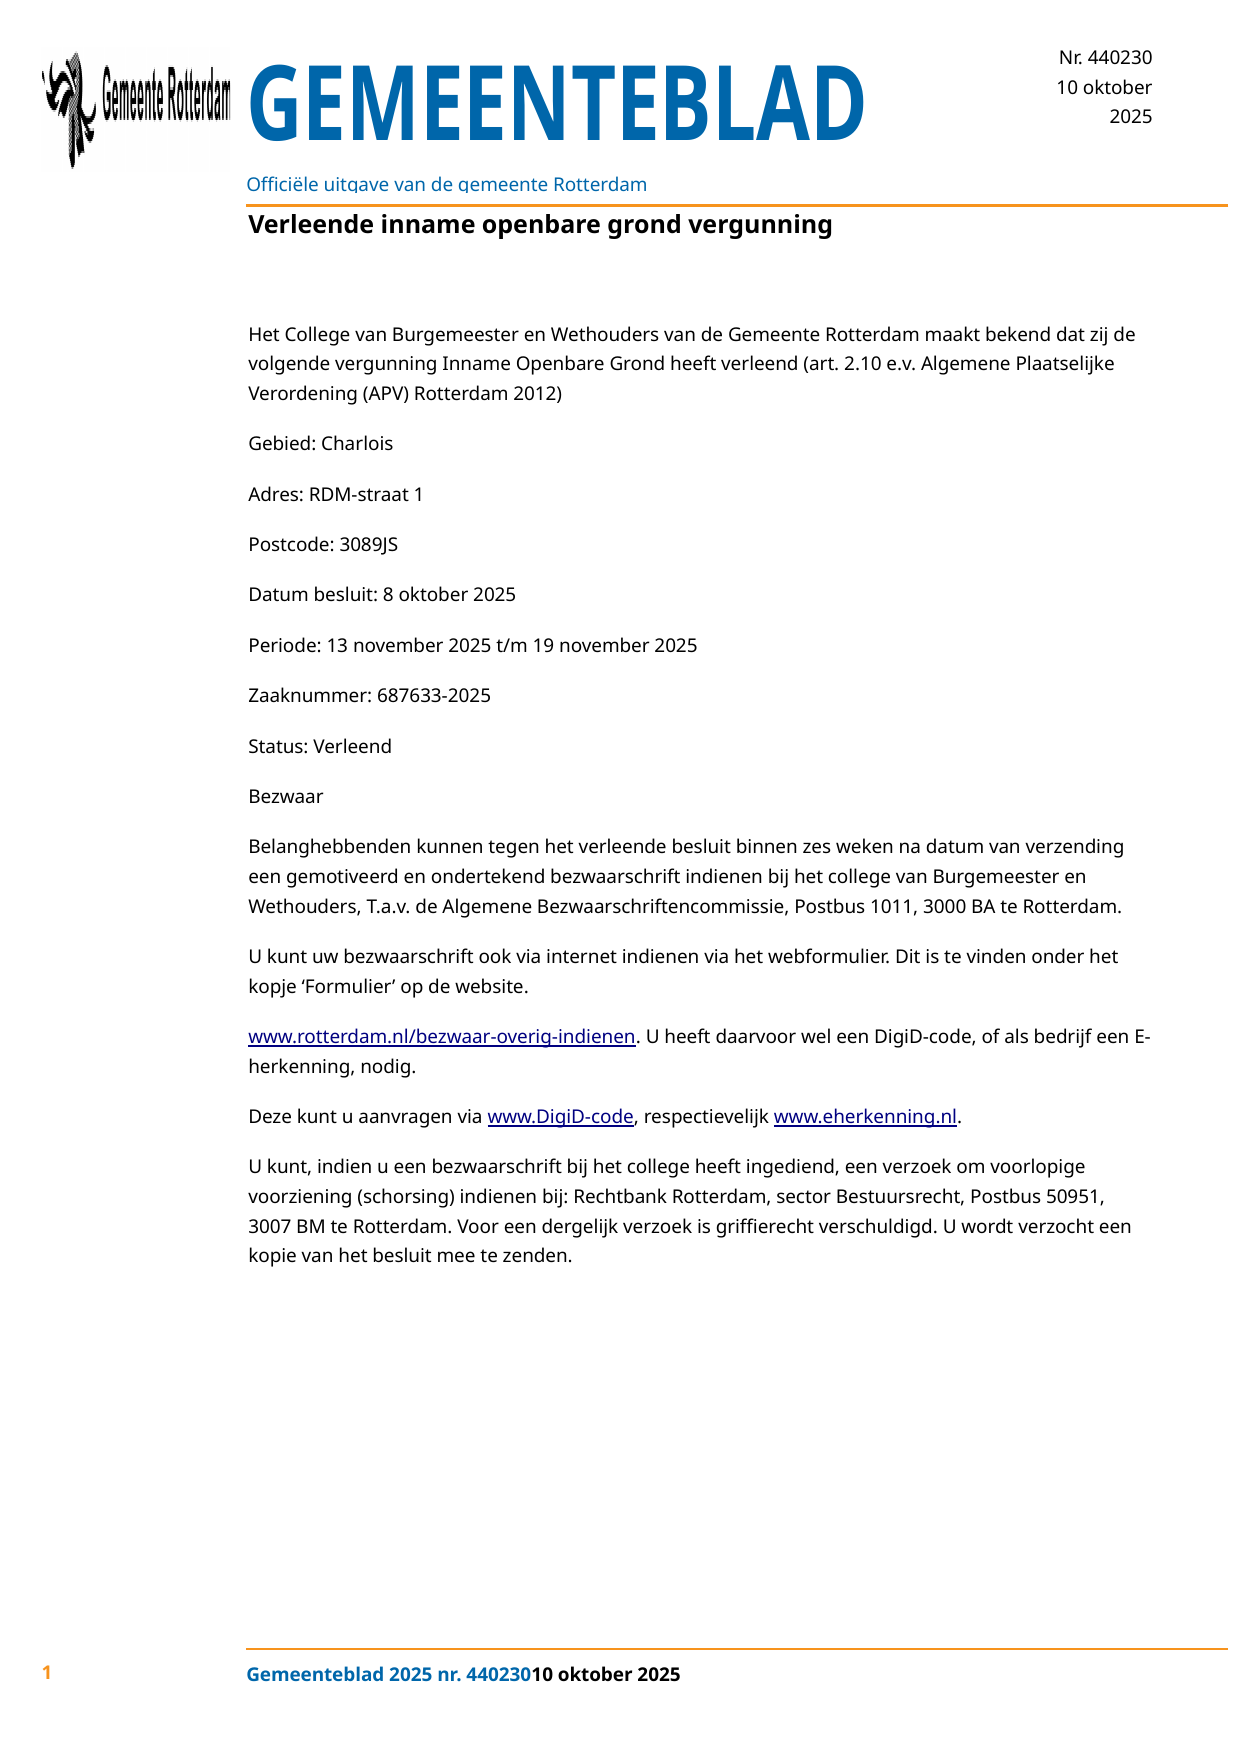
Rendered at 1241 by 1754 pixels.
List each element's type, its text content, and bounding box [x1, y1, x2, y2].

text U kunt uw bezwaarschrift ook via internet indienen via het webformulier. Dit is te vinden onder het kopje ‘Formulier’ op de website. [248, 943, 1152, 998]
text Verleende inname openbare grond vergunning [248, 207, 1152, 241]
text Bezwaar [248, 783, 1152, 809]
text Adres: RDM-straat 1 [248, 481, 1152, 506]
text Periode: 13 november 2025 t/m 19 november 2025 [248, 632, 1152, 658]
text Status: Verleend [248, 733, 1152, 758]
text Deze kunt u aanvragen via www.DigiD-code, respectievelijk www.eherkenning.nl. [248, 1103, 1152, 1129]
text Het College van Burgemeester en Wethouders van de Gemeente Rotterdam maakt bekend dat zij de volgende vergunning Inname Openbare Grond heeft verleend (art. 2.10 e.v. Algemene Plaatselijke Verordening (APV) Rotterdam 2012) [248, 321, 1152, 406]
text Belanghebbenden kunnen tegen het verleende besluit binnen zes weken na datum van verzending een gemotiveerd en ondertekend bezwaarschrift indienen bij het college van Burgemeester en Wethouders, T.a.v. de Algemene Bezwaarschriftencommissie, Postbus 1011, 3000 BA te Rotterdam. [248, 834, 1152, 918]
text Postcode: 3089JS [248, 531, 1152, 557]
text Gebied: Charlois [248, 430, 1152, 456]
text Datum besluit: 8 oktober 2025 [248, 582, 1152, 607]
text www.rotterdam.nl/bezwaar-overig-indienen. U heeft daarvoor wel een DigiD-code, of als bedrijf een E-herkenning, nodig. [248, 1023, 1152, 1078]
picture [41, 47, 231, 172]
text U kunt, indien u een bezwaarschrift bij het college heeft ingediend, een verzoek om voorlopige voorziening (schorsing) indienen bij: Rechtbank Rotterdam, sector Bestuursrecht, Postbus 50951, 3007 BM te Rotterdam. Voor een dergelijk verzoek is griffierecht verschuldigd. U wordt verzocht een kopie van het besluit mee te zenden. [248, 1154, 1152, 1268]
text Zaaknummer: 687633-2025 [248, 682, 1152, 708]
